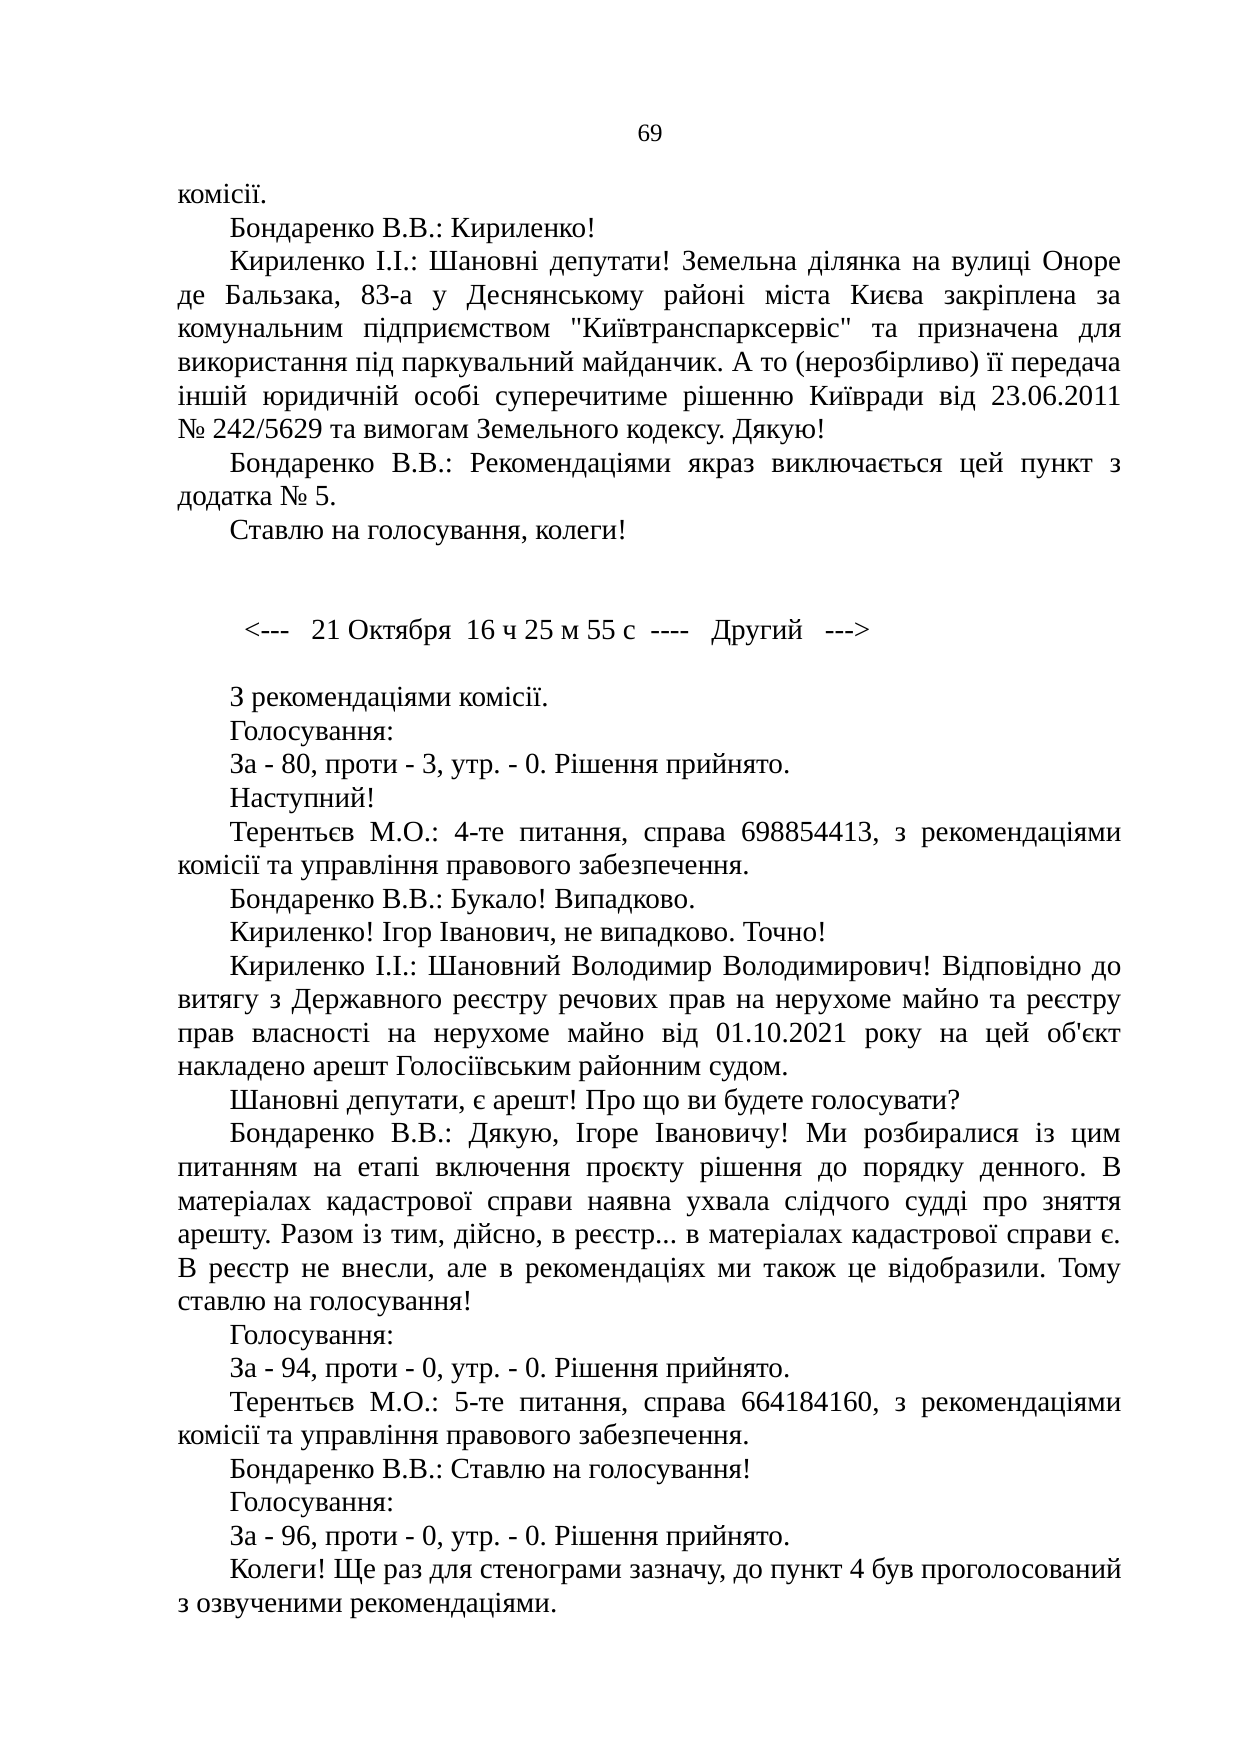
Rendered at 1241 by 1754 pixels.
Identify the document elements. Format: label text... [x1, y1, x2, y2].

text Бондаренко В.В.: Рекомендаціями якраз виключається цей пункт з додатка № 5. [177, 445, 1122, 512]
text З рекомендаціями комісії. [177, 679, 1122, 713]
text Бондаренко В.В.: Дякую, Ігоре Івановичу! Ми розбиралися із цим питанням на етапі включення проєкту рішення до порядку денного. В матеріалах кадастрової справи наявна ухвала слідчого судді про зняття арешту. Разом із тим, дійсно, в реєстр... в матеріалах кадастрової справи є. В реєстр не внесли, але в рекомендаціях ми також це відобразили. Тому ставлю на голосування! [177, 1116, 1122, 1317]
text Колеги! Ще раз для стенограми зазначу, до пункт 4 був проголосований з озвученими рекомендаціями. [177, 1552, 1122, 1619]
text Ставлю на голосування, колеги! [177, 512, 1122, 545]
text Кириленко! Ігор Іванович, не випадково. Точно! [177, 914, 1122, 948]
text Бондаренко В.В.: Букало! Випадково. [177, 881, 1122, 914]
text Наступний! [177, 780, 1122, 814]
text <--- 21 Октября 16 ч 25 м 55 с ---- Другий ---> [177, 612, 1122, 646]
text Голосування: [177, 1484, 1122, 1518]
text Бондаренко В.В.: Кириленко! [177, 210, 1122, 243]
text Кириленко І.І.: Шановний Володимир Володимирович! Відповідно до витягу з Державного реєстру речових прав на нерухоме майно та реєстру прав власності на нерухоме майно від 01.10.2021 року на цей об'єкт накладено арешт Голосіївським районним судом. [177, 948, 1122, 1082]
text За - 80, проти - 3, утр. - 0. Рішення прийнято. [177, 747, 1122, 780]
text За - 96, проти - 0, утр. - 0. Рішення прийнято. [177, 1518, 1122, 1552]
text Голосування: [177, 1317, 1122, 1350]
text Шановні депутати, є арешт! Про що ви будете голосувати? [177, 1082, 1122, 1116]
text Кириленко І.І.: Шановні депутати! Земельна ділянка на вулиці Оноре де Бальзака, 83-а у Деснянському районі міста Києва закріплена за комунальним підприємством "Київтранспарксервіс" та призначена для використання під паркувальний майданчик. А то (нерозбірливо) її передача іншій юридичній особі суперечитиме рішенню Київради від 23.06.2011 № 242/5629 та вимогам Земельного кодексу. Дякую! [177, 243, 1122, 445]
text Голосування: [177, 713, 1122, 747]
text За - 94, проти - 0, утр. - 0. Рішення прийнято. [177, 1350, 1122, 1384]
text Терентьєв М.О.: 5-те питання, справа 664184160, з рекомендаціями комісії та управління правового забезпечення. [177, 1384, 1122, 1451]
text комісії. [177, 176, 1122, 210]
text Терентьєв М.О.: 4-те питання, справа 698854413, з рекомендаціями комісії та управління правового забезпечення. [177, 814, 1122, 881]
text Бондаренко В.В.: Ставлю на голосування! [177, 1451, 1122, 1484]
